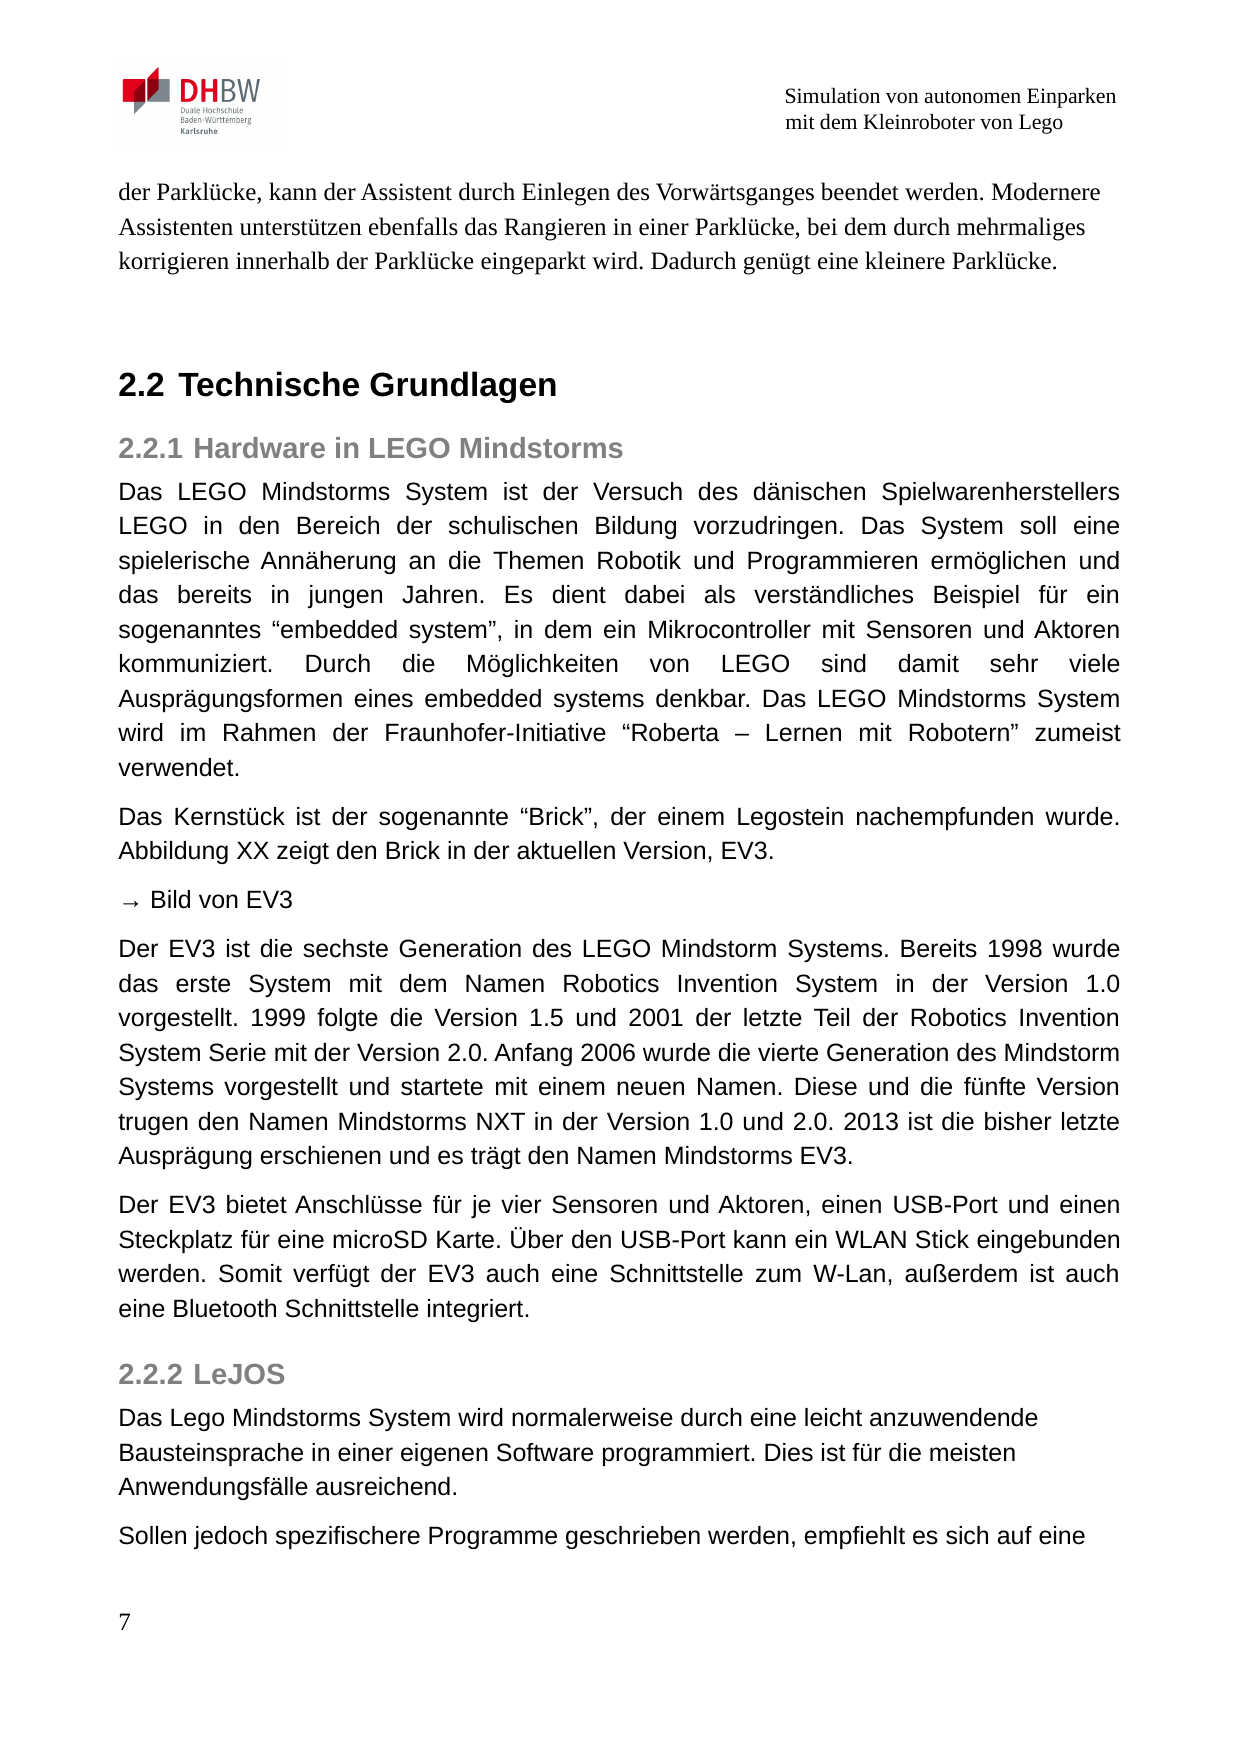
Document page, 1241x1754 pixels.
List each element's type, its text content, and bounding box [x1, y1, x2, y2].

subtitle Technische Grundlagen [118, 365, 1122, 404]
text Der EV3 ist die sechste Generation des LEGO Mindstorm Systems. Bereits 1998 wurde das erste System mit dem Namen Robotics Invention System in der Version 1.0 vorgestellt. 1999 folgte die Version 1.5 und 2001 der letzte Teil der Robotics Invention System Serie mit der Version 2.0. Anfang 2006 wurde die vierte Generation des Mindstorm Systems vorgestellt und startete mit einem neuen Namen. Diese und die fünfte Version trugen den Namen Mindstorms NXT in der Version 1.0 und 2.0. 2013 ist die bisher letzte Ausprägung erschienen und es trägt den Namen Mindstorms EV3. [118, 934, 1122, 1170]
subtitle Hardware in LEGO Mindstorms [118, 431, 1122, 464]
text Das LEGO Mindstorms System ist der Versuch des dänischen Spielwarenherstellers LEGO in den Bereich der schulischen Bildung vorzudringen. Das System soll eine spielerische Annäherung an die Themen Robotik und Programmieren ermöglichen und das bereits in jungen Jahren. Es dient dabei als verständliches Beispiel für ein sogenanntes “embedded system”, in dem ein Mikrocontroller mit Sensoren und Aktoren kommuniziert. Durch die Möglichkeiten von LEGO sind damit sehr viele Ausprägungsformen eines embedded systems denkbar. Das LEGO Mindstorms System wird im Rahmen der Fraunhofer-Initiative “Roberta – Lernen mit Robotern” zumeist verwendet. [118, 477, 1122, 781]
picture [108, 54, 291, 148]
text → Bild von EV3 [118, 885, 1122, 914]
text Das Lego Mindstorms System wird normalerweise durch eine leicht anzuwendende Bausteinsprache in einer eigenen Software programmiert. Dies ist für die meisten Anwendungsfälle ausreichend. [118, 1403, 1122, 1501]
text Sollen jedoch spezifischere Programme geschrieben werden, empfiehlt es sich auf eine [118, 1521, 1122, 1550]
text Der EV3 bietet Anschlüsse für je vier Sensoren und Aktoren, einen USB-Port und einen Steckplatz für eine microSD Karte. Über den USB-Port kann ein WLAN Stick eingebunden werden. Somit verfügt der EV3 auch eine Schnittstelle zum W-Lan, außerdem ist auch eine Bluetooth Schnittstelle integriert. [118, 1190, 1122, 1322]
text Das Kernstück ist der sogenannte “Brick”, der einem Legostein nachempfunden wurde. Abbildung XX zeigt den Brick in der aktuellen Version, EV3. [118, 802, 1122, 865]
subtitle LeJOS [118, 1357, 1122, 1391]
text der Parklücke, kann der Assistent durch Einlegen des Vorwärtsganges beendet werden. Modernere Assistenten unterstützen ebenfalls das Rangieren in einer Parklücke, bei dem durch mehrmaliges korrigieren innerhalb der Parklücke eingeparkt wird. Dadurch genügt eine kleinere Parklücke. [118, 177, 1122, 275]
